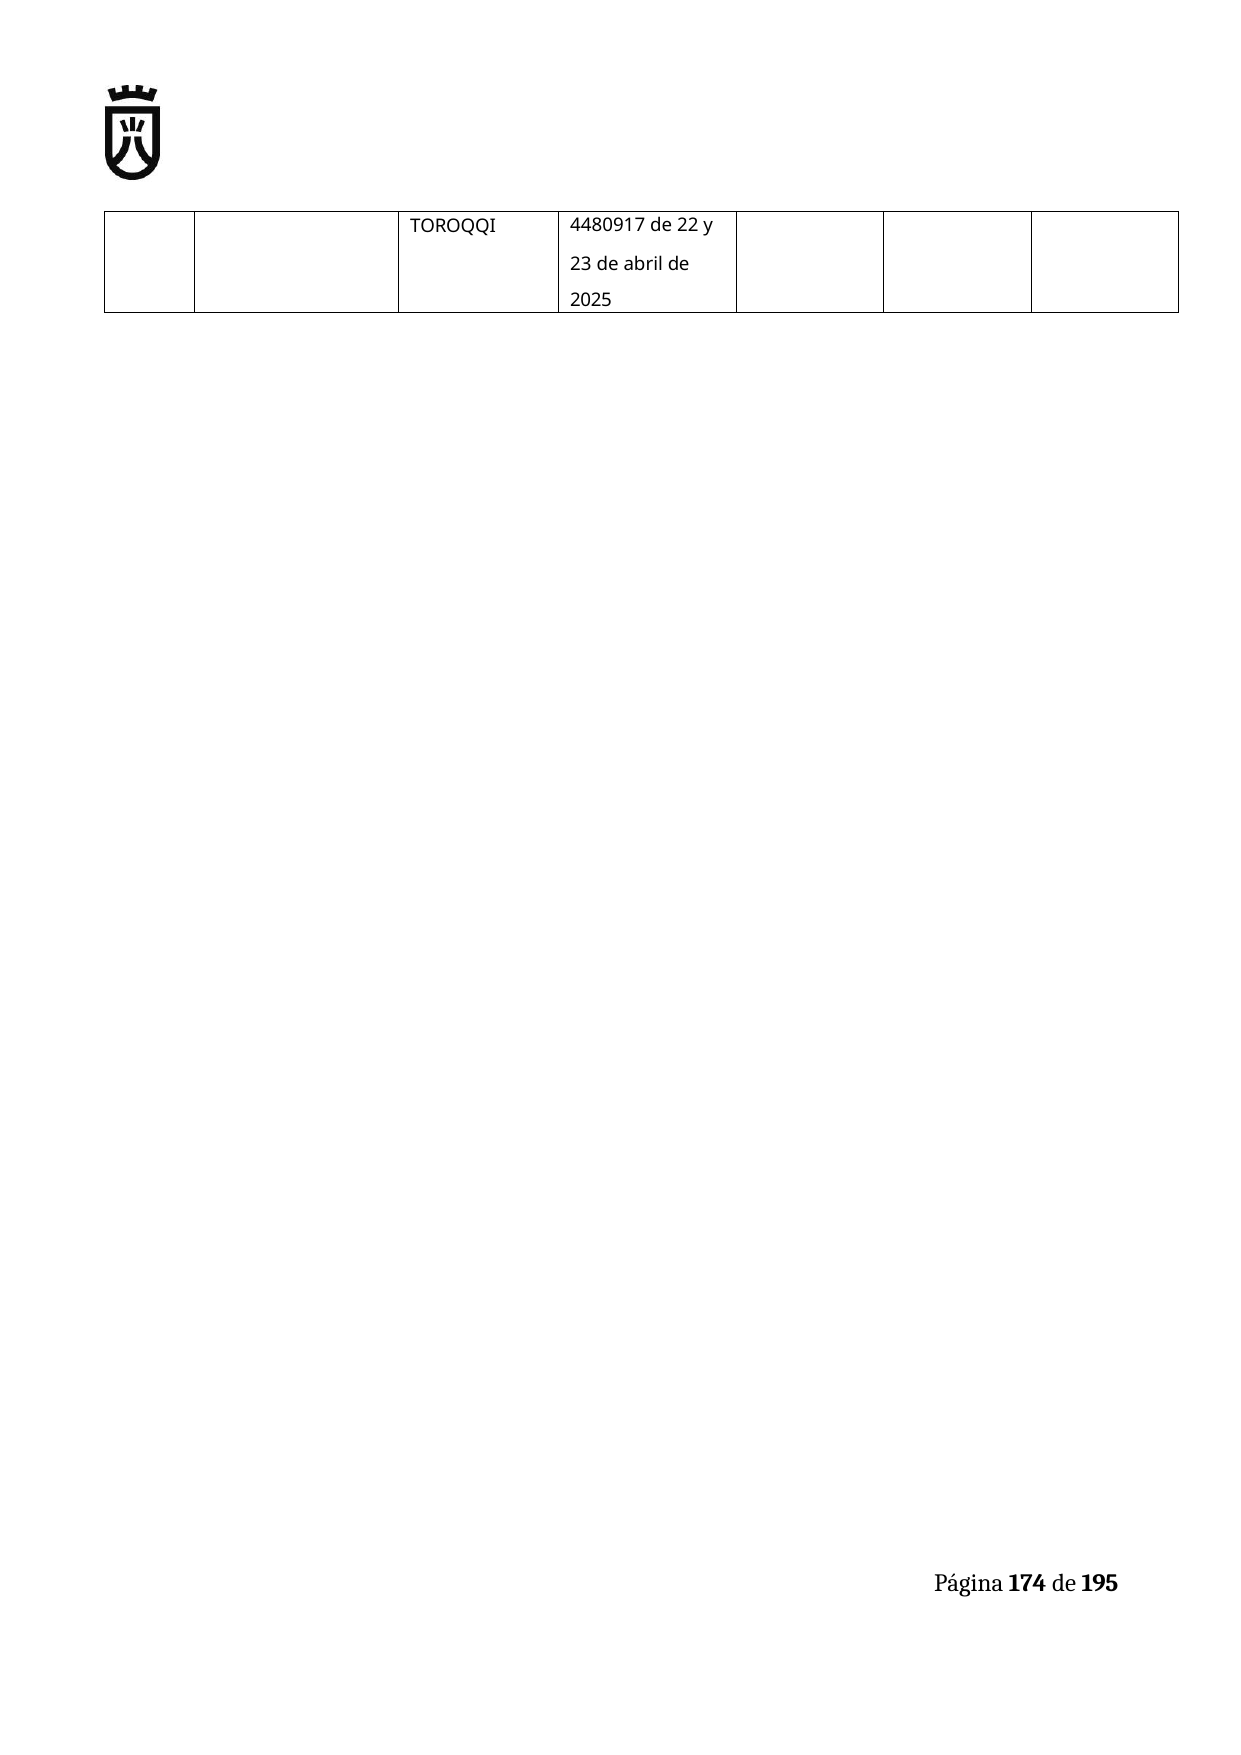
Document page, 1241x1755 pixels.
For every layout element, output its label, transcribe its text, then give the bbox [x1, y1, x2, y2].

table_cell [195, 212, 398, 312]
table_cell [737, 212, 883, 312]
table_cell [1032, 212, 1178, 312]
table_cell TOROQQI [399, 212, 558, 312]
table_cell [884, 212, 1031, 312]
table_cell [105, 212, 194, 312]
table_cell 4480917 de 22 y 23 de abril de 2025 [559, 212, 736, 312]
